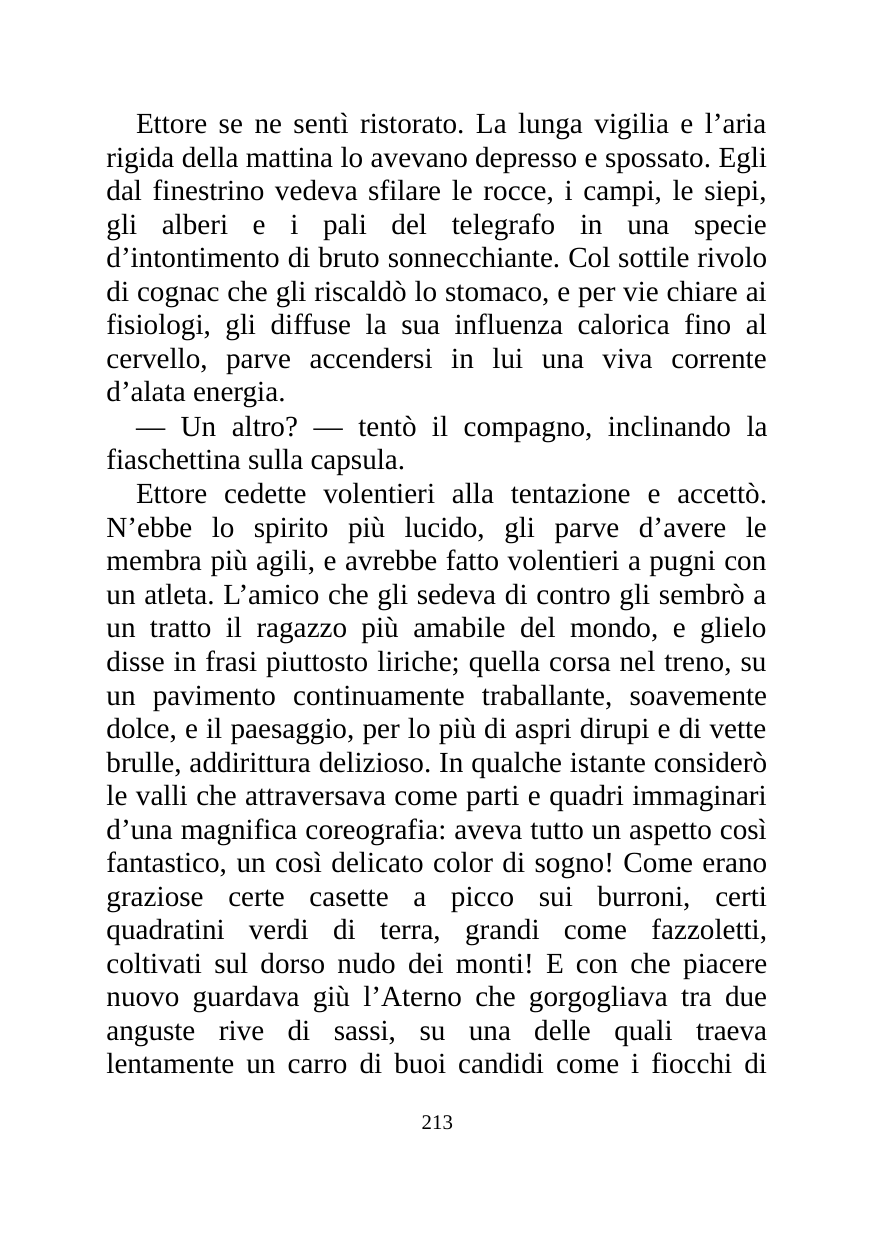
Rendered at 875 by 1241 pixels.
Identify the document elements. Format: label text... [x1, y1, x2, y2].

text Ettore cedette volentieri alla tentazione e accettò. N’ebbe lo spirito più lucido, gli parve d’avere le membra più agili, e avrebbe fatto volentieri a pugni con un atleta. L’amico che gli sedeva di contro gli sembrò a un tratto il ragazzo più amabile del mondo, e glielo disse in frasi piuttosto liriche; quella corsa nel treno, su un pavimento continuamente traballante, soavemente dolce, e il paesaggio, per lo più di aspri dirupi e di vette brulle, addirittura delizioso. In qualche istante considerò le valli che attraversava come parti e quadri immaginari d’una magnifica coreografia: aveva tutto un aspetto così fantastico, un così delicato color di sogno! Come erano graziose certe casette a picco sui burroni, certi quadratini verdi di terra, grandi come fazzoletti, coltivati sul dorso nudo dei monti! E con che piacere nuovo guardava giù l’Aterno che gorgogliava tra due anguste rive di sassi, su una delle quali traeva lentamente un carro di buoi candidi come i fiocchi di [106, 476, 768, 1080]
text — Un altro? — tentò il compagno, inclinando la fiaschettina sulla capsula. [106, 409, 768, 476]
text Ettore se ne sentì ristorato. La lunga vigilia e l’aria rigida della mattina lo avevano depresso e spossato. Egli dal finestrino vedeva sfilare le rocce, i campi, le siepi, gli alberi e i pali del telegrafo in una specie d’intontimento di bruto sonnecchiante. Col sottile rivolo di cognac che gli riscaldò lo stomaco, e per vie chiare ai fisiologi, gli diffuse la sua influenza calorica fino al cervello, parve accendersi in lui una viva corrente d’alata energia. [106, 106, 768, 408]
